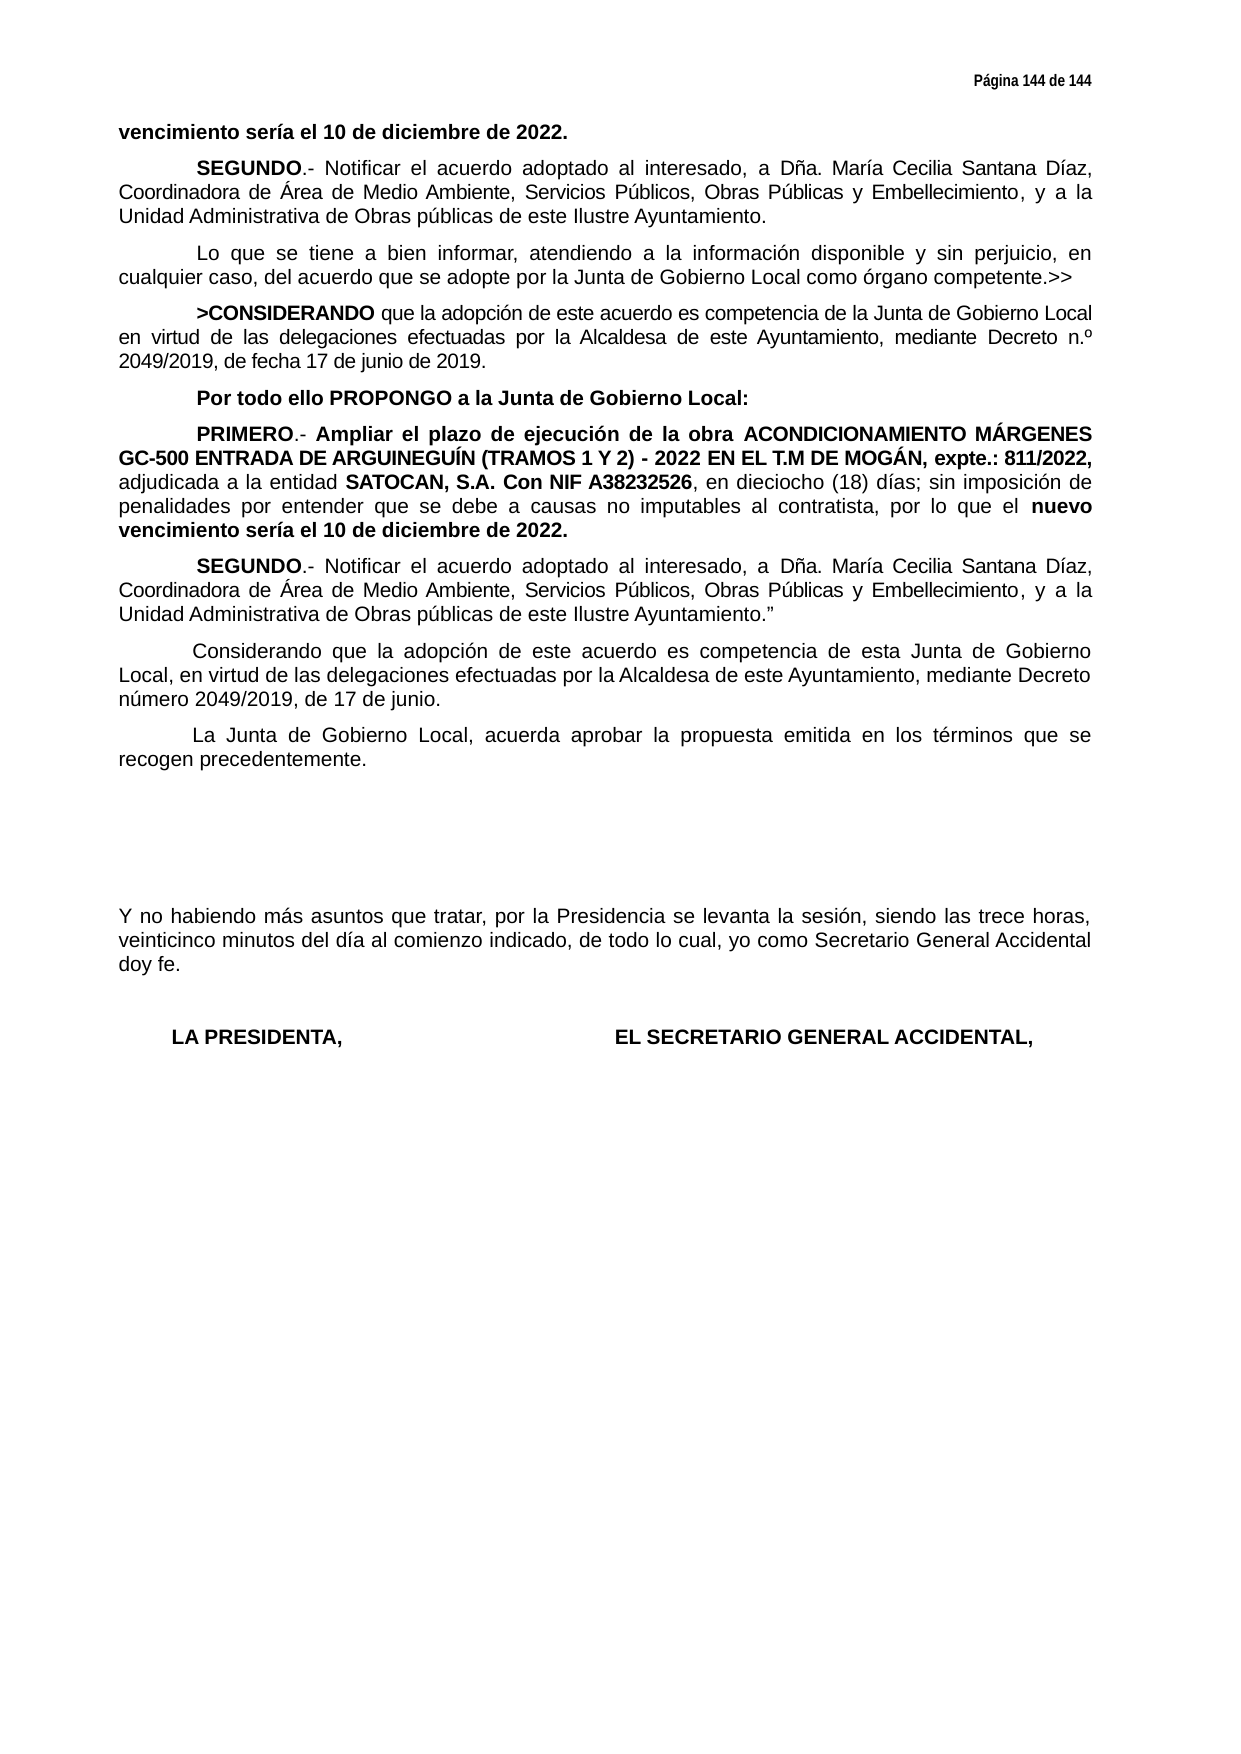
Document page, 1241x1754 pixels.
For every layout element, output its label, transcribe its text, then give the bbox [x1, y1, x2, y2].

text La Junta de Gobierno Local, acuerda aprobar la propuesta emitida en los términos que se recogen precedentemente. [118, 723, 1092, 771]
text SEGUNDO.- Notificar el acuerdo adoptado al interesado, a Dña. María Cecilia Santana Díaz, Coordinadora de Área de Medio Ambiente, Servicios Públicos, Obras Públicas y Embellecimiento, y a la Unidad Administrativa de Obras públicas de este Ilustre Ayuntamiento.” [118, 554, 1092, 626]
text vencimiento sería el 10 de diciembre de 2022. [118, 120, 1092, 144]
text Y no habiendo más asuntos que tratar, por la Presidencia se levanta la sesión, siendo las trece horas, veinticinco minutos del día al comienzo indicado, de todo lo cual, yo como Secretario General Accidental doy fe. [118, 904, 1092, 976]
text SEGUNDO.- Notificar el acuerdo adoptado al interesado, a Dña. María Cecilia Santana Díaz, Coordinadora de Área de Medio Ambiente, Servicios Públicos, Obras Públicas y Embellecimiento, y a la Unidad Administrativa de Obras públicas de este Ilustre Ayuntamiento. [118, 156, 1092, 228]
text >CONSIDERANDO que la adopción de este acuerdo es competencia de la Junta de Gobierno Local en virtud de las delegaciones efectuadas por la Alcaldesa de este Ayuntamiento, mediante Decreto n.º 2049/2019, de fecha 17 de junio de 2019. [118, 301, 1092, 373]
text Lo que se tiene a bien informar, atendiendo a la información disponible y sin perjuicio, en cualquier caso, del acuerdo que se adopte por la Junta de Gobierno Local como órgano competente.>> [118, 241, 1092, 288]
text Considerando que la adopción de este acuerdo es competencia de esta Junta de Gobierno Local, en virtud de las delegaciones efectuadas por la Alcaldesa de este Ayuntamiento, mediante Decreto número 2049/2019, de 17 de junio. [118, 638, 1092, 710]
text PRIMERO.- Ampliar el plazo de ejecución de la obra ACONDICIONAMIENTO MÁRGENES GC-500 ENTRADA DE ARGUINEGUÍN (TRAMOS 1 Y 2) - 2022 EN EL T.M DE MOGÁN, expte.: 811/2022, adjudicada a la entidad SATOCAN, S.A. Con NIF A38232526, en dieciocho (18) días; sin imposición de penalidades por entender que se debe a causas no imputables al contratista, por lo que el nuevo vencimiento sería el 10 de diciembre de 2022. [118, 422, 1092, 542]
text LA PRESIDENTA, EL SECRETARIO GENERAL ACCIDENTAL, [118, 1025, 1092, 1049]
text Por todo ello PROPONGO a la Junta de Gobierno Local: [118, 385, 1092, 409]
